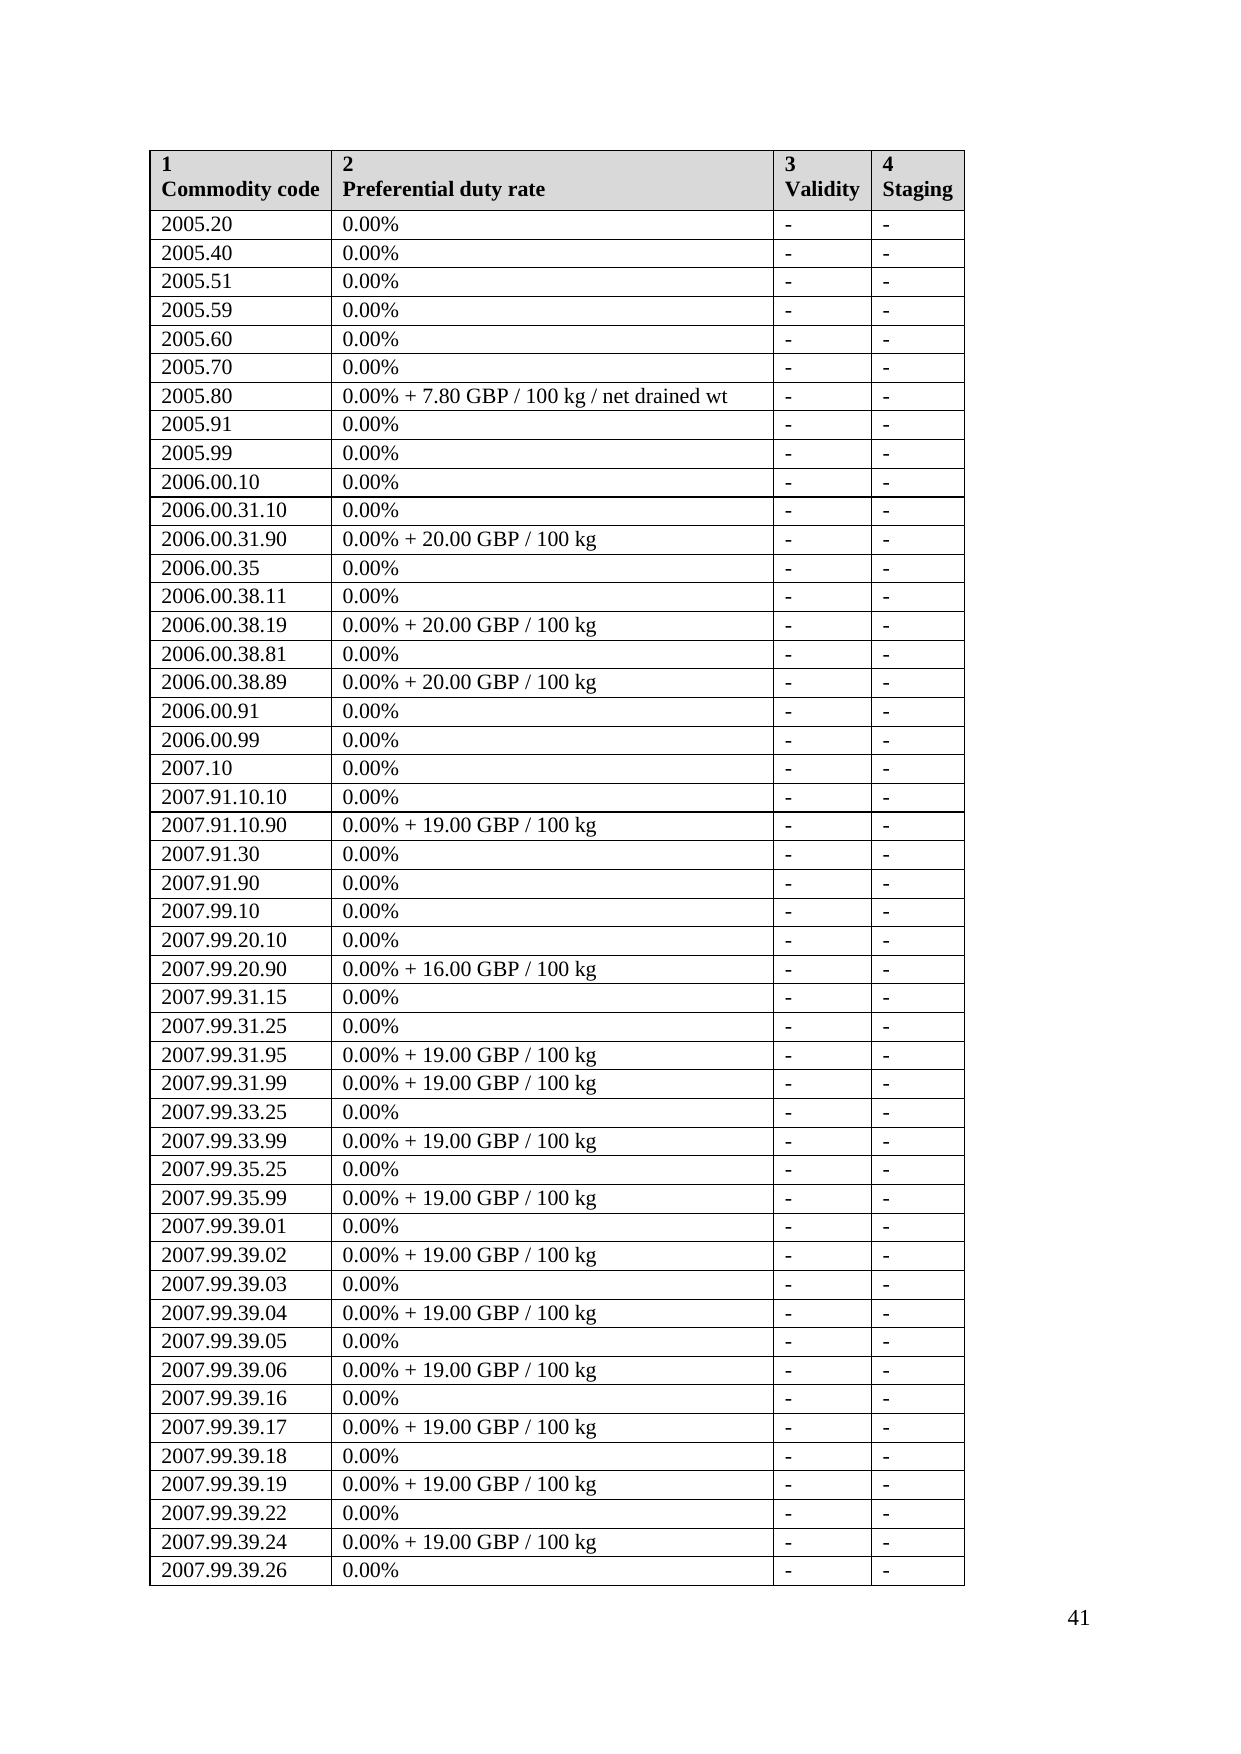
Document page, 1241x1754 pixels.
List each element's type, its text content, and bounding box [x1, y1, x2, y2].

table_cell - [774, 755, 871, 783]
table_cell 0.00% [332, 1557, 773, 1585]
table_cell 2007.99.39.05 [151, 1328, 331, 1356]
table_cell 0.00% [332, 469, 773, 496]
table_cell - [872, 984, 964, 1012]
table_cell 0.00% [332, 1271, 773, 1298]
table_cell 0.00% + 19.00 GBP / 100 kg [332, 1300, 773, 1327]
table_cell 2007.91.90 [151, 870, 331, 897]
table_cell 2006.00.10 [151, 469, 331, 496]
table_cell - [774, 899, 871, 926]
table_cell - [774, 297, 871, 324]
table_cell - [872, 526, 964, 554]
table_cell 2007.10 [151, 755, 331, 783]
table_cell 2007.99.33.99 [151, 1128, 331, 1155]
table_cell - [774, 1471, 871, 1499]
table_cell 2007.99.31.95 [151, 1042, 331, 1069]
table_header 3 Validity [774, 151, 871, 210]
table_cell - [774, 1156, 871, 1184]
table_cell 0.00% [332, 1099, 773, 1127]
table_cell - [774, 583, 871, 611]
table_cell 0.00% + 19.00 GBP / 100 kg [332, 1414, 773, 1442]
table_cell 2006.00.99 [151, 727, 331, 754]
table_cell 0.00% [332, 297, 773, 324]
table_cell - [872, 1414, 964, 1442]
table_cell 0.00% [332, 268, 773, 296]
table_cell 0.00% + 19.00 GBP / 100 kg [332, 1357, 773, 1384]
table_cell 0.00% + 16.00 GBP / 100 kg [332, 956, 773, 983]
table_cell - [774, 1214, 871, 1241]
table_cell 0.00% [332, 755, 773, 783]
table_cell - [774, 1414, 871, 1442]
table_cell - [872, 1070, 964, 1098]
table_cell - [774, 1300, 871, 1327]
table_cell 0.00% [332, 240, 773, 267]
table_cell - [774, 1328, 871, 1356]
table_cell - [872, 555, 964, 582]
table_cell - [872, 669, 964, 697]
table_cell - [872, 411, 964, 439]
table_cell - [872, 440, 964, 468]
table_cell - [872, 784, 964, 811]
table_cell - [774, 240, 871, 267]
table_cell 0.00% [332, 870, 773, 897]
table_cell 2005.91 [151, 411, 331, 439]
table_cell - [872, 1099, 964, 1127]
table_cell - [872, 1214, 964, 1241]
table_cell - [774, 1070, 871, 1098]
table_cell 0.00% [332, 498, 773, 525]
table_cell 0.00% [332, 411, 773, 439]
table_cell - [872, 727, 964, 754]
table_cell 2007.99.20.10 [151, 927, 331, 955]
table_cell - [872, 211, 964, 238]
table_cell 0.00% [332, 1156, 773, 1184]
table_cell - [872, 1242, 964, 1270]
table_cell 2005.99 [151, 440, 331, 468]
table_cell 2007.99.39.06 [151, 1357, 331, 1384]
table_cell 0.00% [332, 354, 773, 382]
table_cell 0.00% + 20.00 GBP / 100 kg [332, 526, 773, 554]
table_cell 0.00% + 19.00 GBP / 100 kg [332, 1070, 773, 1098]
table_cell 0.00% [332, 1500, 773, 1528]
table_cell - [774, 927, 871, 955]
table_header 2 Preferential duty rate [332, 151, 773, 210]
table_cell 0.00% [332, 583, 773, 611]
table_cell - [774, 669, 871, 697]
table_cell 2007.91.10.90 [151, 813, 331, 840]
table_cell 2006.00.91 [151, 698, 331, 726]
table_cell - [872, 899, 964, 926]
table_cell - [774, 641, 871, 668]
table_cell - [872, 870, 964, 897]
table_cell - [774, 1557, 871, 1585]
table_cell 0.00% [332, 899, 773, 926]
table_cell 2005.70 [151, 354, 331, 382]
table_cell 0.00% [332, 984, 773, 1012]
table_cell 0.00% [332, 698, 773, 726]
table_cell - [774, 956, 871, 983]
table_cell - [872, 698, 964, 726]
table_cell 2005.20 [151, 211, 331, 238]
table_cell 2005.80 [151, 383, 331, 410]
table_cell - [774, 1013, 871, 1041]
table_cell 0.00% [332, 211, 773, 238]
table_cell 0.00% [332, 1385, 773, 1413]
table_cell 2007.99.39.18 [151, 1443, 331, 1470]
table_cell - [872, 641, 964, 668]
table_cell - [774, 469, 871, 496]
table_cell 0.00% [332, 641, 773, 668]
table_cell - [774, 526, 871, 554]
table_cell - [872, 1357, 964, 1384]
table_cell 2006.00.31.10 [151, 498, 331, 525]
table_cell 0.00% + 19.00 GBP / 100 kg [332, 1042, 773, 1069]
table_cell 2007.99.39.26 [151, 1557, 331, 1585]
table_cell 2005.51 [151, 268, 331, 296]
table_cell - [774, 555, 871, 582]
table_cell 0.00% [332, 1013, 773, 1041]
table_cell - [774, 984, 871, 1012]
table_cell 0.00% [332, 1214, 773, 1241]
table_cell 2007.99.20.90 [151, 956, 331, 983]
table_cell 2007.91.10.10 [151, 784, 331, 811]
table_cell 2006.00.38.19 [151, 612, 331, 639]
table_cell - [774, 211, 871, 238]
table_cell - [872, 1471, 964, 1499]
table_cell 2007.91.30 [151, 841, 331, 869]
table_cell 2006.00.31.90 [151, 526, 331, 554]
table_cell 2007.99.10 [151, 899, 331, 926]
table_cell 2007.99.31.15 [151, 984, 331, 1012]
table_cell 0.00% + 19.00 GBP / 100 kg [332, 813, 773, 840]
table_cell 2006.00.38.89 [151, 669, 331, 697]
table_cell 2007.99.39.03 [151, 1271, 331, 1298]
table_cell 2006.00.38.81 [151, 641, 331, 668]
table_cell 0.00% + 19.00 GBP / 100 kg [332, 1242, 773, 1270]
table_cell 0.00% [332, 326, 773, 353]
table_cell - [774, 411, 871, 439]
table_header 4 Staging [872, 151, 964, 210]
table_cell - [774, 326, 871, 353]
table_cell 2007.99.39.19 [151, 1471, 331, 1499]
table_cell - [872, 612, 964, 639]
table_cell 2007.99.31.25 [151, 1013, 331, 1041]
table_cell - [872, 1271, 964, 1298]
table_cell - [774, 1242, 871, 1270]
table_cell - [774, 784, 871, 811]
table_cell 2007.99.39.04 [151, 1300, 331, 1327]
table_cell - [774, 612, 871, 639]
table_cell 0.00% + 20.00 GBP / 100 kg [332, 612, 773, 639]
table_cell - [872, 1328, 964, 1356]
table_cell - [872, 469, 964, 496]
table_cell - [872, 813, 964, 840]
table_cell 0.00% + 19.00 GBP / 100 kg [332, 1185, 773, 1212]
table_cell - [774, 1443, 871, 1470]
table_cell 2007.99.33.25 [151, 1099, 331, 1127]
table_cell - [872, 1185, 964, 1212]
table_cell - [774, 1042, 871, 1069]
table_cell - [872, 1300, 964, 1327]
table_cell - [774, 354, 871, 382]
table_cell - [774, 727, 871, 754]
table_cell - [872, 268, 964, 296]
table_cell 2006.00.38.11 [151, 583, 331, 611]
table_cell 2007.99.39.16 [151, 1385, 331, 1413]
table_cell - [774, 498, 871, 525]
table_cell 0.00% [332, 784, 773, 811]
table_cell 0.00% [332, 1443, 773, 1470]
table_cell - [774, 870, 871, 897]
table_cell - [774, 1357, 871, 1384]
table_cell 0.00% [332, 1328, 773, 1356]
table_cell - [872, 1128, 964, 1155]
table_cell - [774, 1500, 871, 1528]
table_cell - [774, 440, 871, 468]
table_cell - [872, 498, 964, 525]
table_cell 0.00% + 19.00 GBP / 100 kg [332, 1128, 773, 1155]
table_cell 0.00% + 19.00 GBP / 100 kg [332, 1471, 773, 1499]
table_cell - [872, 1042, 964, 1069]
table_cell 2007.99.31.99 [151, 1070, 331, 1098]
table_cell 2007.99.39.24 [151, 1529, 331, 1556]
table_cell - [872, 240, 964, 267]
table_cell - [872, 326, 964, 353]
table_cell - [872, 1557, 964, 1585]
table_cell 2005.60 [151, 326, 331, 353]
table_cell 2007.99.39.17 [151, 1414, 331, 1442]
table_cell - [872, 383, 964, 410]
table_cell - [774, 813, 871, 840]
table_cell - [872, 1529, 964, 1556]
table_cell - [872, 1500, 964, 1528]
table_cell - [774, 841, 871, 869]
table_cell - [774, 1128, 871, 1155]
table_cell 2007.99.35.99 [151, 1185, 331, 1212]
table_cell 0.00% [332, 927, 773, 955]
table_cell 0.00% + 20.00 GBP / 100 kg [332, 669, 773, 697]
table_cell - [872, 927, 964, 955]
table_cell - [872, 1156, 964, 1184]
table_cell 0.00% [332, 555, 773, 582]
table_cell 2007.99.39.22 [151, 1500, 331, 1528]
table_cell - [774, 1099, 871, 1127]
table_cell 2005.59 [151, 297, 331, 324]
table_cell - [774, 1271, 871, 1298]
table_cell - [774, 1529, 871, 1556]
table_cell - [872, 841, 964, 869]
table_cell 0.00% [332, 727, 773, 754]
table_cell 2007.99.39.01 [151, 1214, 331, 1241]
table_cell - [774, 1185, 871, 1212]
table_cell - [872, 1443, 964, 1470]
table_cell - [774, 268, 871, 296]
table_cell - [774, 698, 871, 726]
table_cell 0.00% + 7.80 GBP / 100 kg / net drained wt [332, 383, 773, 410]
table_cell 2005.40 [151, 240, 331, 267]
table_cell - [872, 583, 964, 611]
table_cell - [774, 383, 871, 410]
table_cell - [872, 956, 964, 983]
table_cell - [872, 1385, 964, 1413]
table_cell - [872, 1013, 964, 1041]
table_cell 0.00% + 19.00 GBP / 100 kg [332, 1529, 773, 1556]
table_cell 2006.00.35 [151, 555, 331, 582]
table_cell - [872, 297, 964, 324]
table_cell - [872, 354, 964, 382]
table_cell 2007.99.39.02 [151, 1242, 331, 1270]
table_cell 0.00% [332, 440, 773, 468]
table_cell - [774, 1385, 871, 1413]
table_cell 0.00% [332, 841, 773, 869]
table_cell 2007.99.35.25 [151, 1156, 331, 1184]
table_cell - [872, 755, 964, 783]
table_header 1 Commodity code [151, 151, 331, 210]
